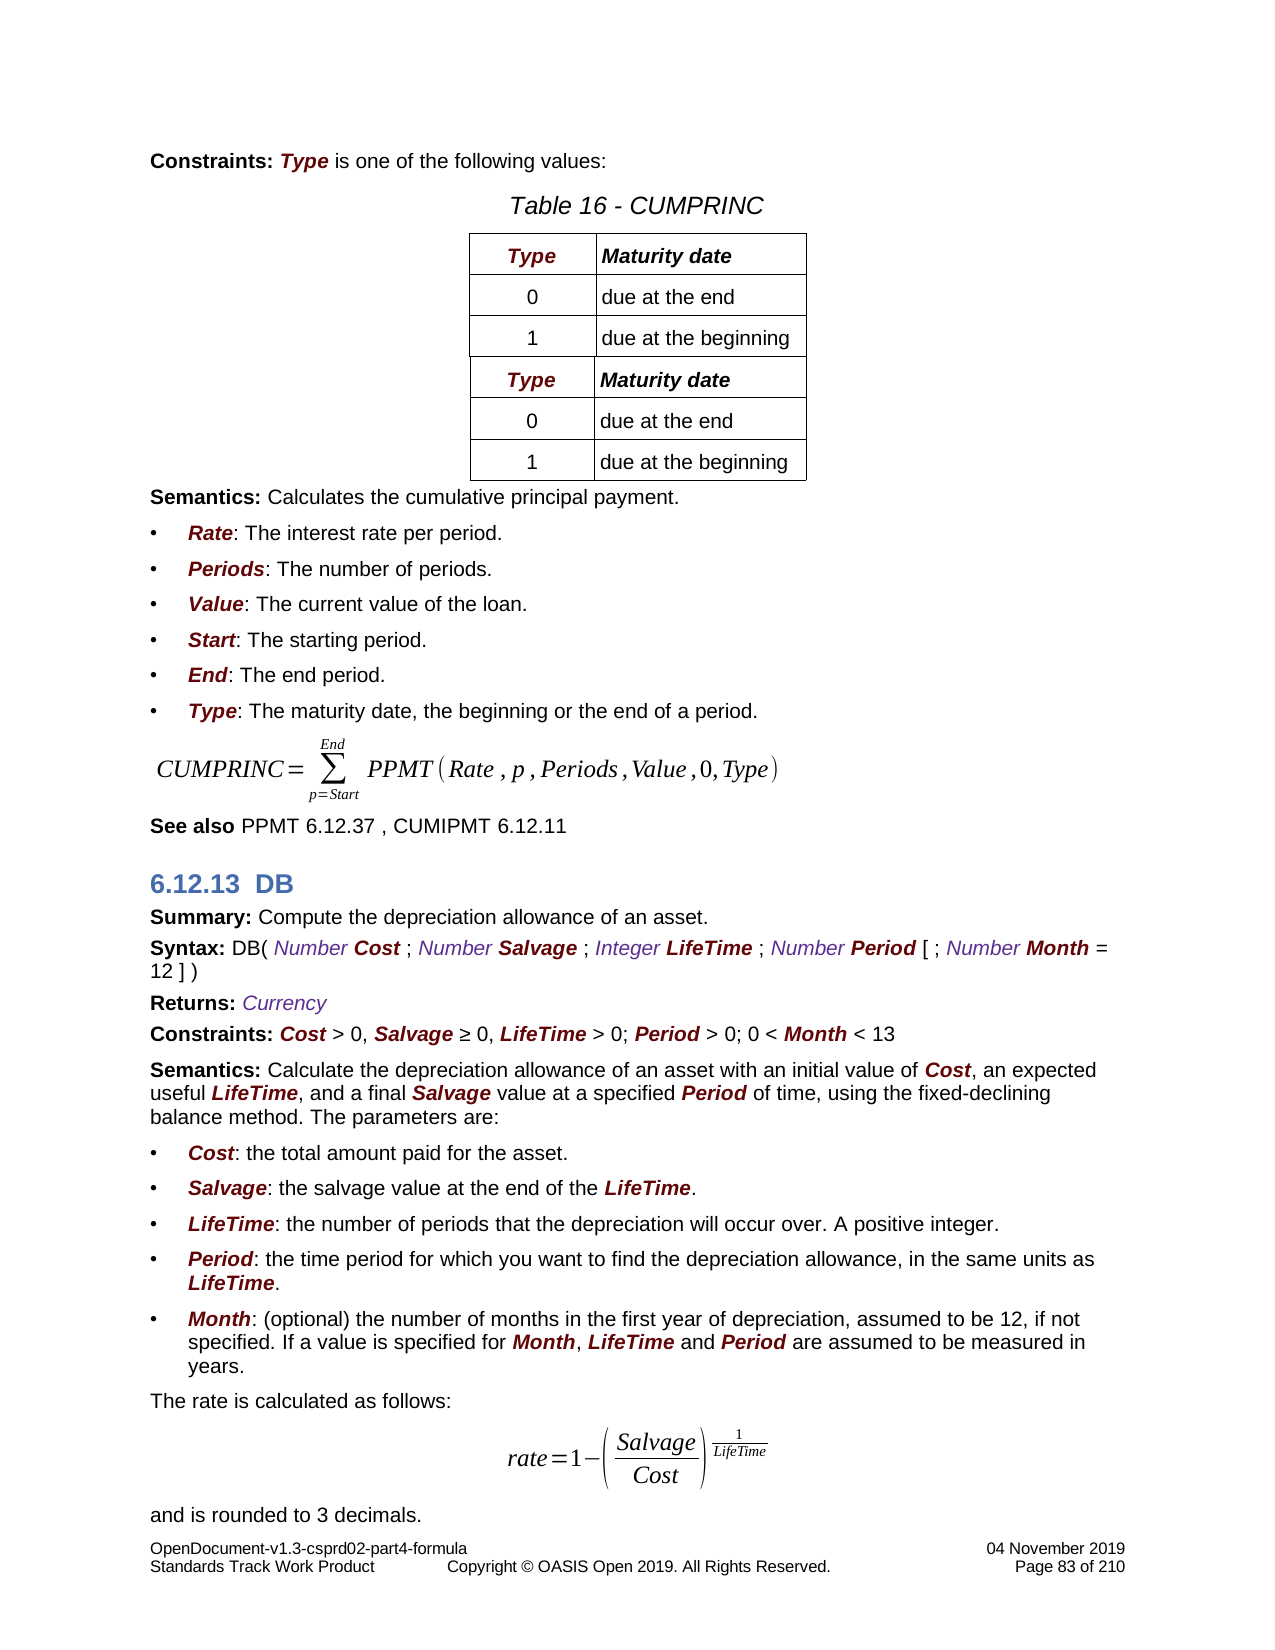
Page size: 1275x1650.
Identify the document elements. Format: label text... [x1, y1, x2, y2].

table_cell due at the end [597, 275, 806, 315]
table_header Type [471, 357, 594, 397]
list Rate: The interest rate per period. [150, 521, 1125, 545]
text See also PPMT 6.12.37 , CUMIPMT 6.12.11 [150, 814, 1125, 838]
text Constraints: Cost > 0, Salvage ≥ 0, LifeTime > 0; Period > 0; 0 < Month < 13 [150, 1022, 1125, 1046]
table_cell 1 [471, 440, 594, 479]
text Syntax: DB( Number Cost ; Number Salvage ; Integer LifeTime ; Number Period [ ; Number Month = 12 ] ) [150, 936, 1125, 983]
list Salvage: the salvage value at the end of the LifeTime. [150, 1177, 1125, 1200]
table_cell due at the beginning [597, 316, 806, 356]
list End: The end period. [150, 664, 1125, 687]
list Period: the time period for which you want to find the depreciation allowance, in the same units as LifeTime. [150, 1248, 1125, 1295]
table_cell 0 [470, 275, 596, 315]
table_header Maturity date [597, 234, 806, 274]
table_cell due at the end [595, 398, 806, 438]
subtitle DB [150, 869, 1125, 899]
list Cost: the total amount paid for the asset. [150, 1141, 1125, 1164]
table_header Maturity date [595, 357, 806, 397]
text and is rounded to 3 decimals. [150, 1503, 1125, 1527]
list Periods: The number of periods. [150, 557, 1125, 581]
list LifeTime: the number of periods that the depreciation will occur over. A positive integer. [150, 1212, 1125, 1236]
table_header Type [470, 234, 596, 274]
text Returns: Currency [150, 991, 1125, 1015]
text Constraints: Type is one of the following values: [150, 150, 1125, 173]
text Summary: Compute the depreciation allowance of an asset. [150, 905, 1125, 929]
list Month: (optional) the number of months in the first year of depreciation, assumed to be 12, if not specified. If a value is specified for Month, LifeTime and Period are assumed to be measured in years. [150, 1307, 1125, 1378]
list Start: The starting period. [150, 628, 1125, 652]
text Table 16 - CUMPRINC [150, 192, 1125, 220]
text Semantics: Calculate the depreciation allowance of an asset with an initial value of Cost, an expected useful LifeTime, and a final Salvage value at a specified Period of time, using the fixed-declining balance method. The parameters are: [150, 1058, 1125, 1129]
table_cell due at the beginning [595, 440, 806, 479]
table_cell 0 [471, 398, 594, 438]
list Value: The current value of the loan. [150, 593, 1125, 616]
table_cell 1 [470, 316, 596, 356]
list Type: The maturity date, the beginning or the end of a period. [150, 699, 1125, 723]
text Semantics: Calculates the cumulative principal payment. [150, 486, 1125, 509]
text The rate is calculated as follows: [150, 1390, 1125, 1413]
